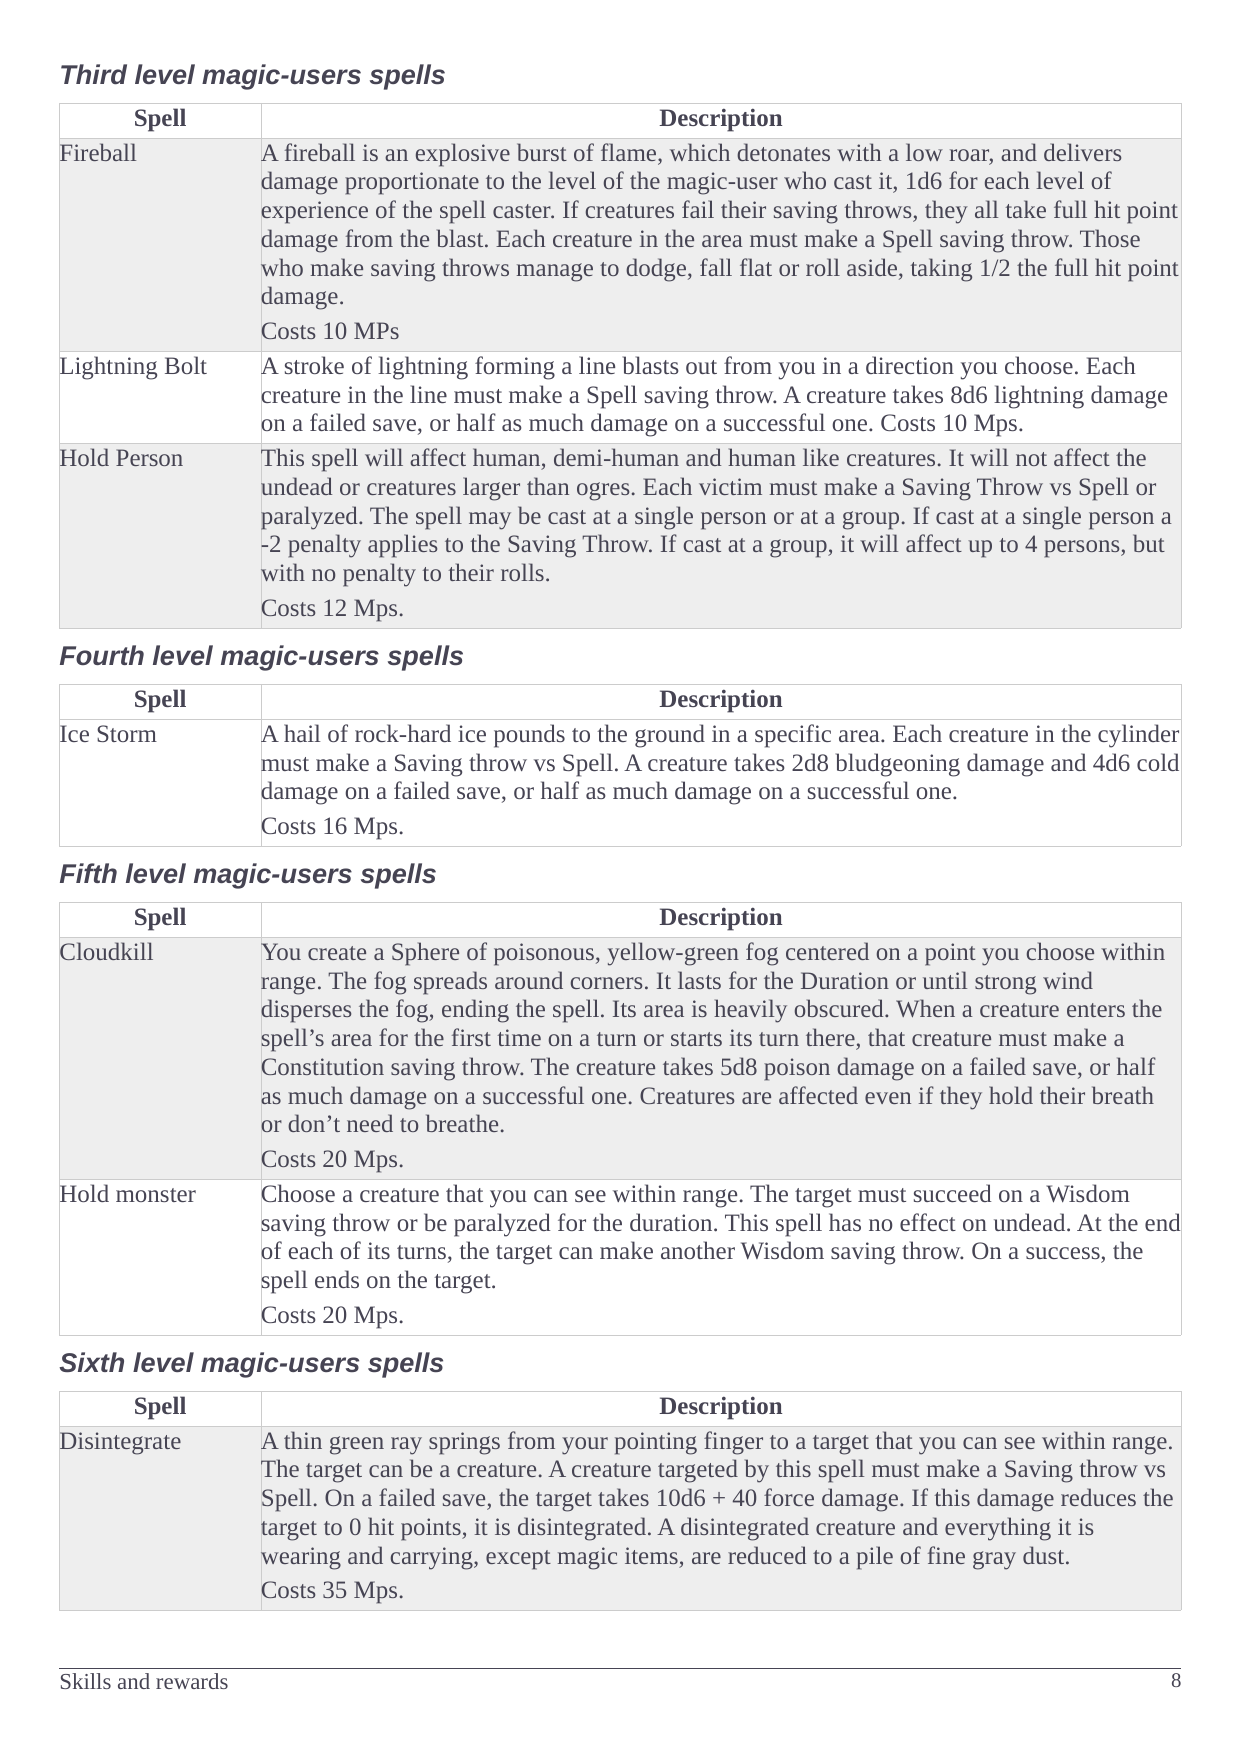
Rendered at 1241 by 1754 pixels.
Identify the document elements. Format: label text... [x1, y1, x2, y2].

table_header Spell [60, 1392, 261, 1426]
table_cell Cloudkill [60, 938, 261, 1179]
table_cell A hail of rock-hard ice pounds to the ground in a specific area. Each creature in the cylinder must make a Saving throw vs Spell. A creature takes 2d8 bludgeoning damage and 4d6 cold damage on a failed save, or half as much damage on a successful one. Costs 16 Mps. [262, 720, 1181, 846]
table_header Description [262, 104, 1181, 138]
table_header Description [262, 1392, 1181, 1426]
table_header Spell [60, 903, 261, 937]
table_cell Choose a creature that you can see within range. The target must succeed on a Wisdom saving throw or be paralyzed for the duration. This spell has no effect on undead. At the end of each of its turns, the target can make another Wisdom saving throw. On a success, the spell ends on the target. Costs 20 Mps. [262, 1180, 1181, 1334]
table_cell Fireball [60, 139, 261, 351]
table_cell A thin green ray springs from your pointing finger to a target that you can see within range. The target can be a creature. A creature targeted by this spell must make a Saving throw vs Spell. On a failed save, the target takes 10d6 + 40 force damage. If this damage reduces the target to 0 hit points, it is disintegrated. A disintegrated creature and everything it is wearing and carrying, except magic items, are reduced to a pile of fine gray dust. Costs 35 Mps. [262, 1427, 1181, 1610]
table_cell Hold Person [60, 444, 261, 628]
table_header Spell [60, 685, 261, 719]
table_cell A fireball is an explosive burst of flame, which detonates with a low roar, and delivers damage proportionate to the level of the magic-user who cast it, 1d6 for each level of experience of the spell caster. If creatures fail their saving throws, they all take full hit point damage from the blast. Each creature in the area must make a Spell saving throw. Those who make saving throws manage to dodge, fall flat or roll aside, taking 1/2 the full hit point damage. Costs 10 MPs [262, 139, 1181, 351]
table_header Spell [60, 104, 261, 138]
table_cell You create a Sphere of poisonous, yellow-green fog centered on a point you choose within range. The fog spreads around corners. It lasts for the Duration or until strong wind disperses the fog, ending the spell. Its area is heavily obscured. When a creature enters the spell’s area for the first time on a turn or starts its turn there, that creature must make a Constitution saving throw. The creature takes 5d8 poison damage on a failed save, or half as much damage on a successful one. Creatures are affected even if they hold their breath or don’t need to breathe. Costs 20 Mps. [262, 938, 1181, 1179]
subtitle Fourth level magic-users spells [59, 640, 1181, 671]
table_cell Disintegrate [60, 1427, 261, 1610]
table_cell Lightning Bolt [60, 352, 261, 443]
subtitle Third level magic-users spells [59, 59, 1181, 90]
subtitle Sixth level magic-users spells [59, 1347, 1181, 1378]
subtitle Fifth level magic-users spells [59, 858, 1181, 889]
table_cell A stroke of lightning forming a line blasts out from you in a direction you choose. Each creature in the line must make a Spell saving throw. A creature takes 8d6 lightning damage on a failed save, or half as much damage on a successful one. Costs 10 Mps. [262, 352, 1181, 443]
table_cell Ice Storm [60, 720, 261, 846]
table_header Description [262, 903, 1181, 937]
table_header Description [262, 685, 1181, 719]
table_cell Hold monster [60, 1180, 261, 1334]
table_cell This spell will affect human, demi-human and human like creatures. It will not affect the undead or creatures larger than ogres. Each victim must make a Saving Throw vs Spell or paralyzed. The spell may be cast at a single person or at a group. If cast at a single person a -2 penalty applies to the Saving Throw. If cast at a group, it will affect up to 4 persons, but with no penalty to their rolls. Costs 12 Mps. [262, 444, 1181, 628]
